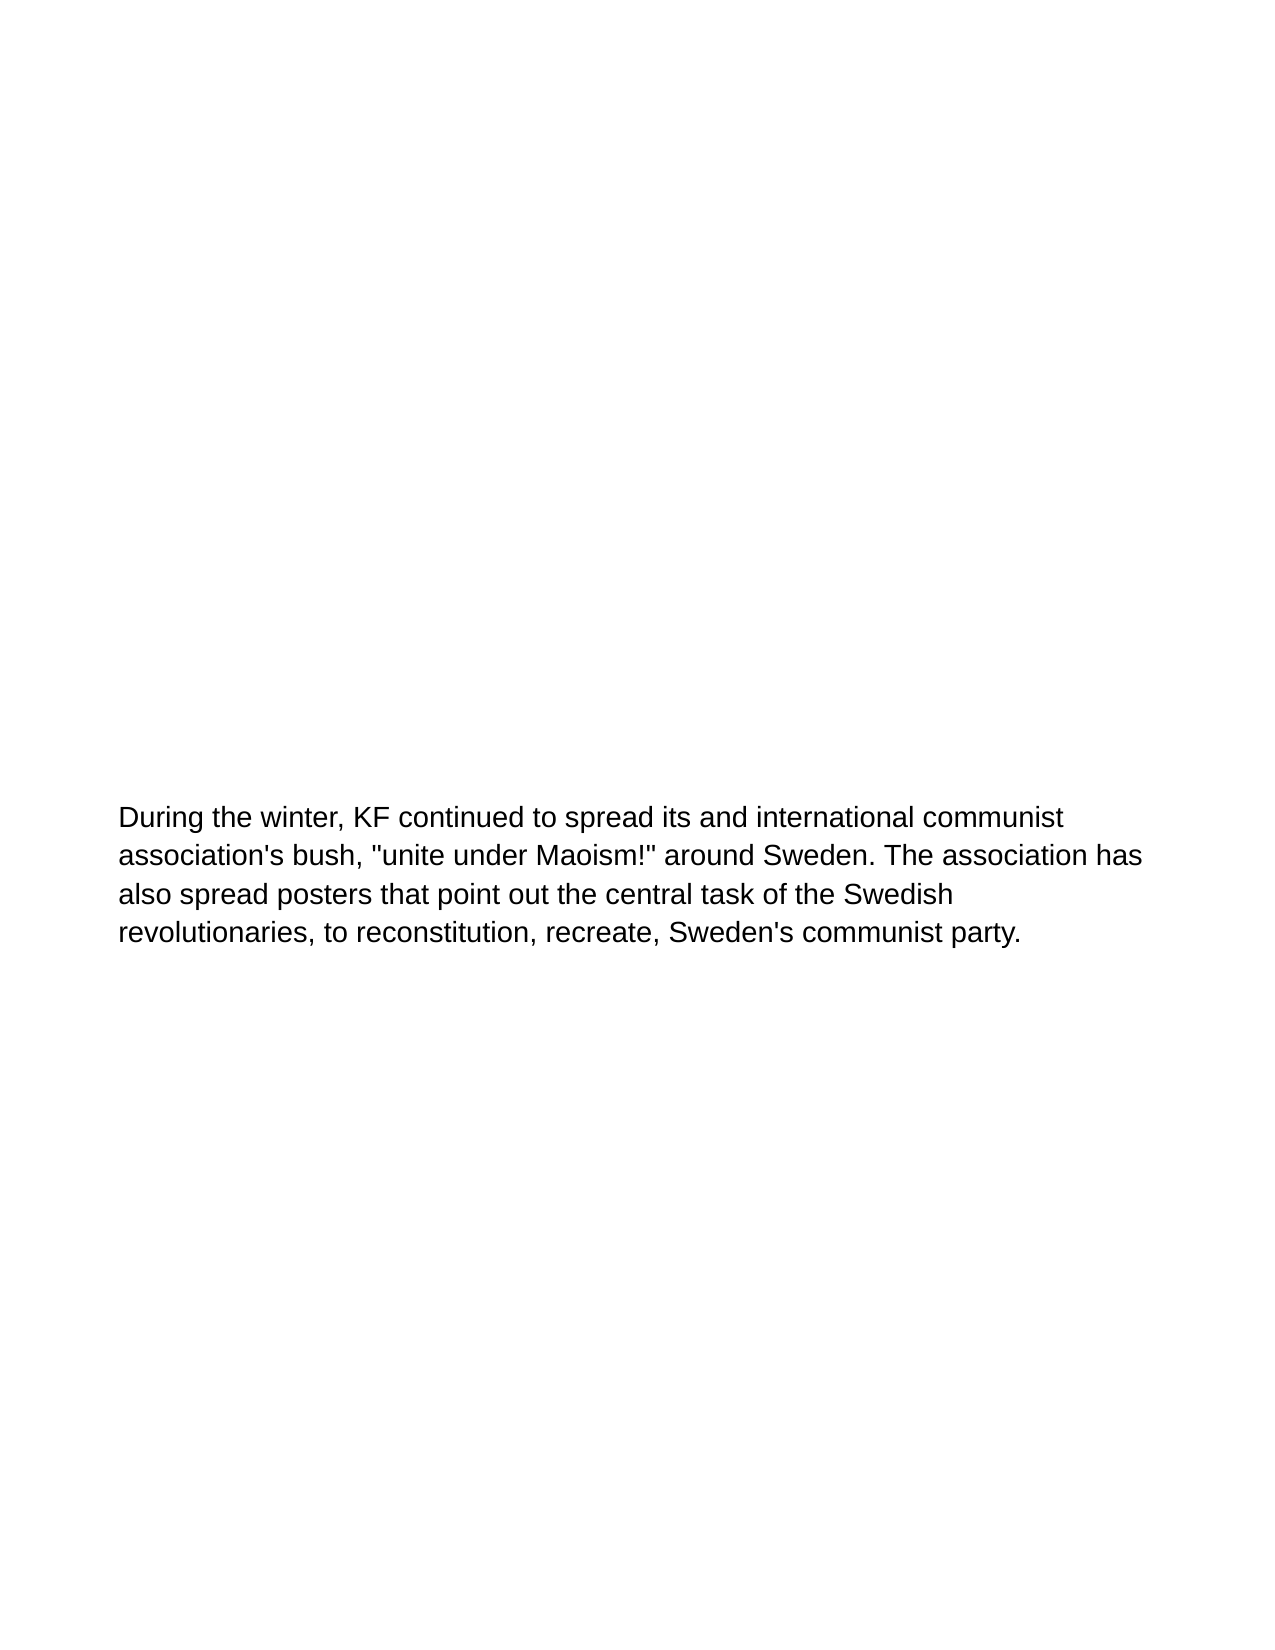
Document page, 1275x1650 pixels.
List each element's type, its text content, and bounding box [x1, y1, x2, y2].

text During the winter, KF continued to spread its and international communist association's bush, "unite under Maoism!" around Sweden. The association has also spread posters that point out the central task of the Swedish revolutionaries, to reconstitution, recreate, Sweden's communist party. [118, 118, 1157, 949]
